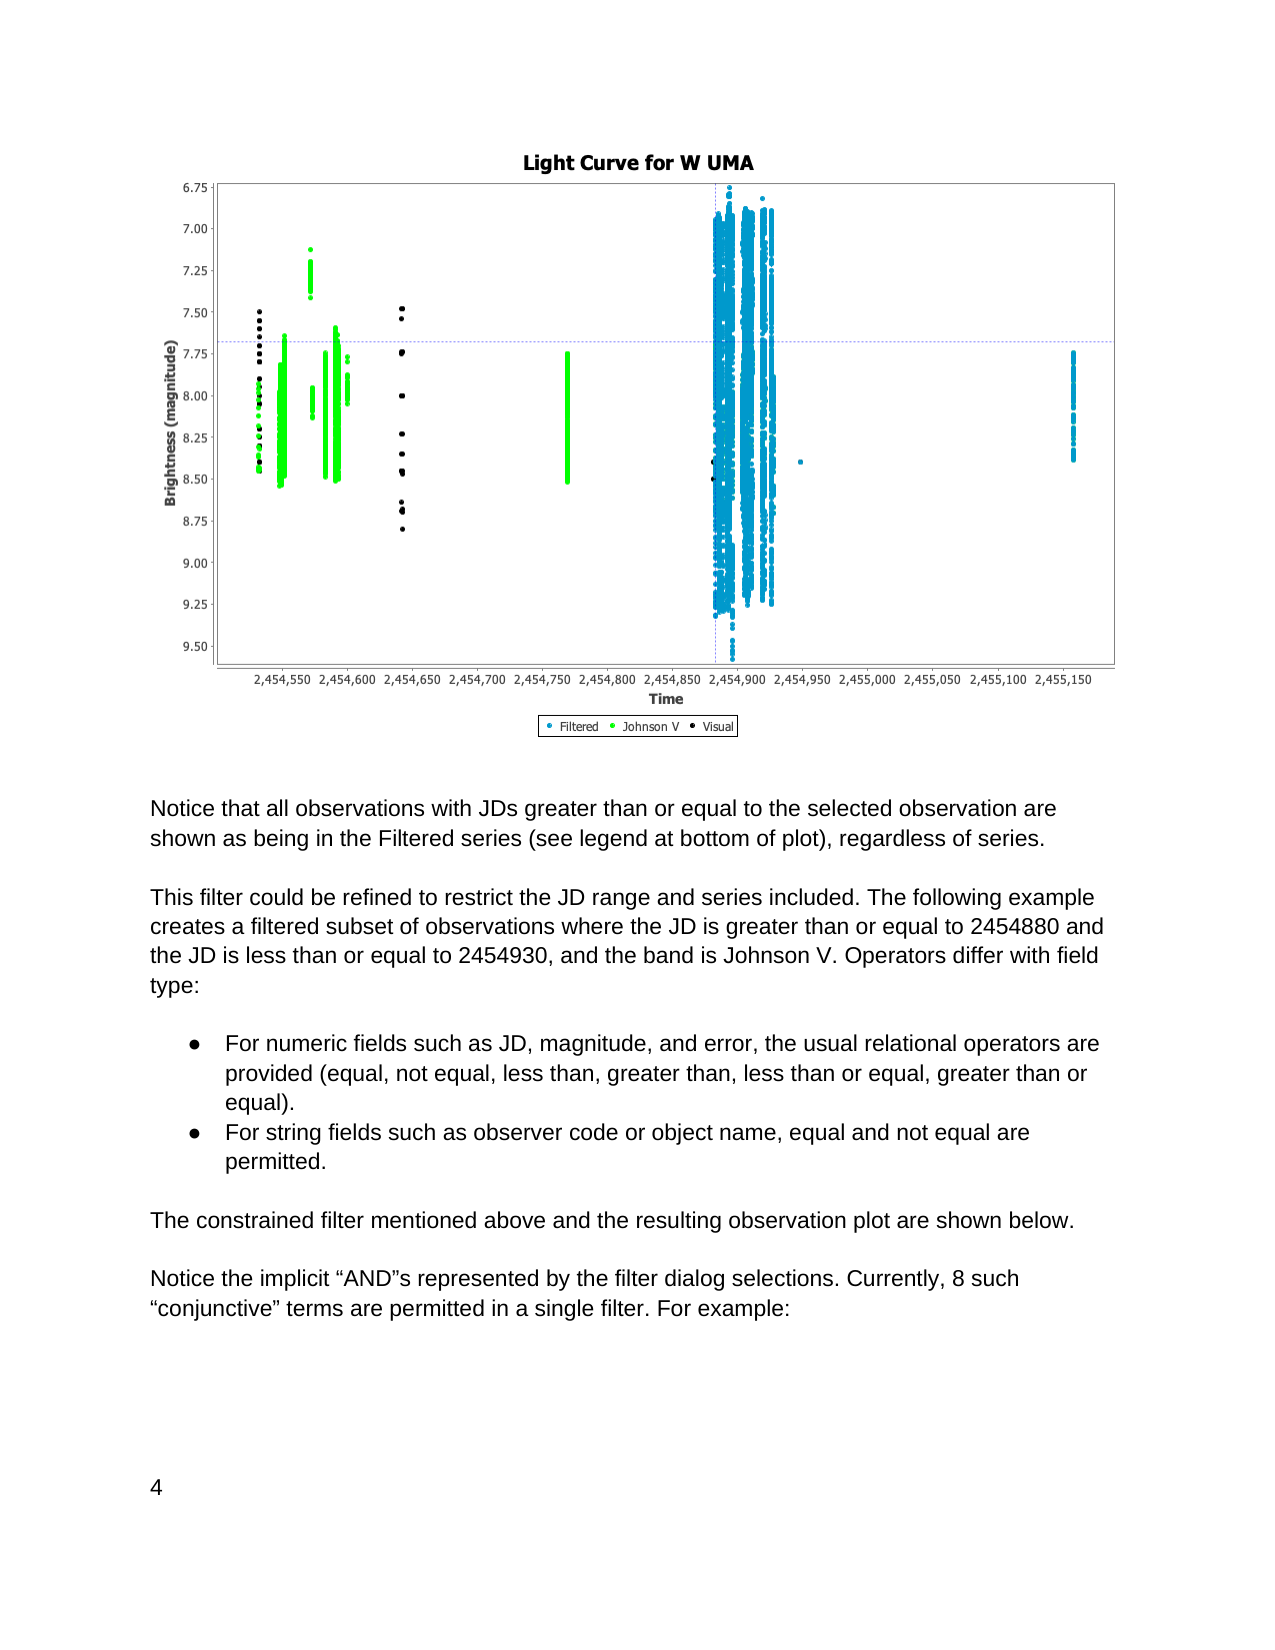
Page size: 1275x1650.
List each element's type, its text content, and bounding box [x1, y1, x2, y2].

list For string fields such as observer code or object name, equal and not equal are permitted. [187, 1119, 1125, 1174]
list For numeric fields such as JD, magnitude, and error, the usual relational operators are provided (equal, not equal, less than, greater than, less than or equal, greater than or equal). [187, 1031, 1125, 1115]
text Notice the implicit “AND”s represented by the filter dialog selections. Currently, 8 such “conjunctive” terms are permitted in a single filter. For example: [150, 1266, 1125, 1321]
table_header [150, 738, 1125, 767]
picture [150, 150, 1125, 738]
text The constrained filter mentioned above and the resulting observation plot are shown below. [150, 1207, 1125, 1233]
text This filter could be refined to restrict the JD range and series included. The following example creates a filtered subset of observations where the JD is greater than or equal to 2454880 and the JD is less than or equal to 2454930, and the band is Johnson V. Operators differ with field type: [150, 884, 1125, 998]
text Notice that all observations with JDs greater than or equal to the selected observation are shown as being in the Filtered series (see legend at bottom of plot), regardless of series. [150, 796, 1125, 851]
